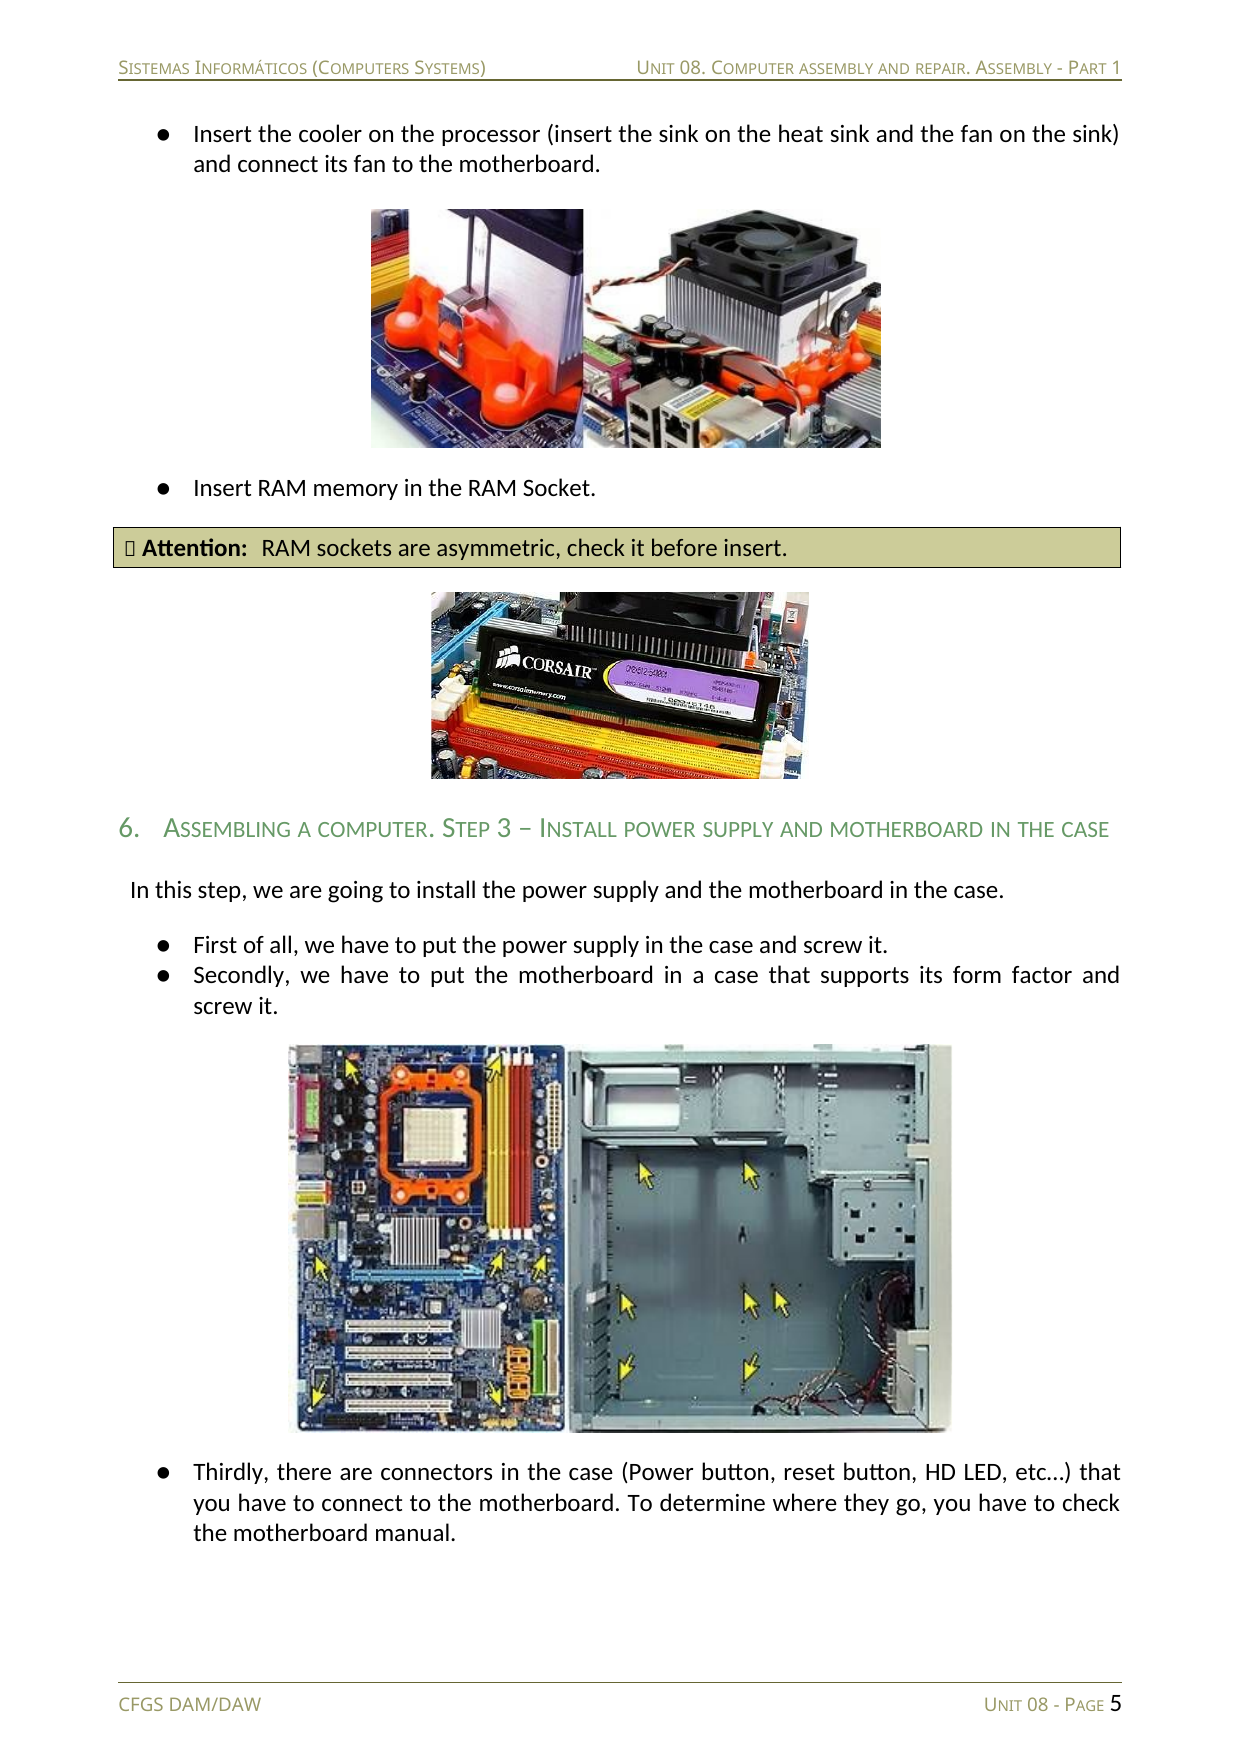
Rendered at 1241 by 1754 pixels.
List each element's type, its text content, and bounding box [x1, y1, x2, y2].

subtitle Assembling a computer. Step 3 – Install power supply and motherboard in the case [118, 809, 1122, 844]
list Thirdly, there are connectors in the case (Power button, reset button, HD LED, etc…) that you have to connect to the motherboard. To determine where they go, you have to check the motherboard manual. [156, 1456, 1122, 1548]
list First of all, we have to put the power supply in the case and screw it. [156, 929, 1122, 959]
picture [288, 1044, 953, 1433]
text ❕ Attention: RAM sockets are asymmetric, check it before insert. [114, 528, 1120, 567]
picture [371, 209, 881, 448]
picture [431, 592, 809, 779]
list Secondly, we have to put the motherboard in a case that supports its form factor and screw it. [156, 959, 1122, 1021]
text In this step, we are going to install the power supply and the motherboard in the case. [118, 874, 1122, 905]
list Insert the cooler on the processor (insert the sink on the heat sink and the fan on the sink) and connect its fan to the motherboard. [156, 118, 1122, 179]
list Insert RAM memory in the RAM Socket. [156, 472, 1122, 502]
